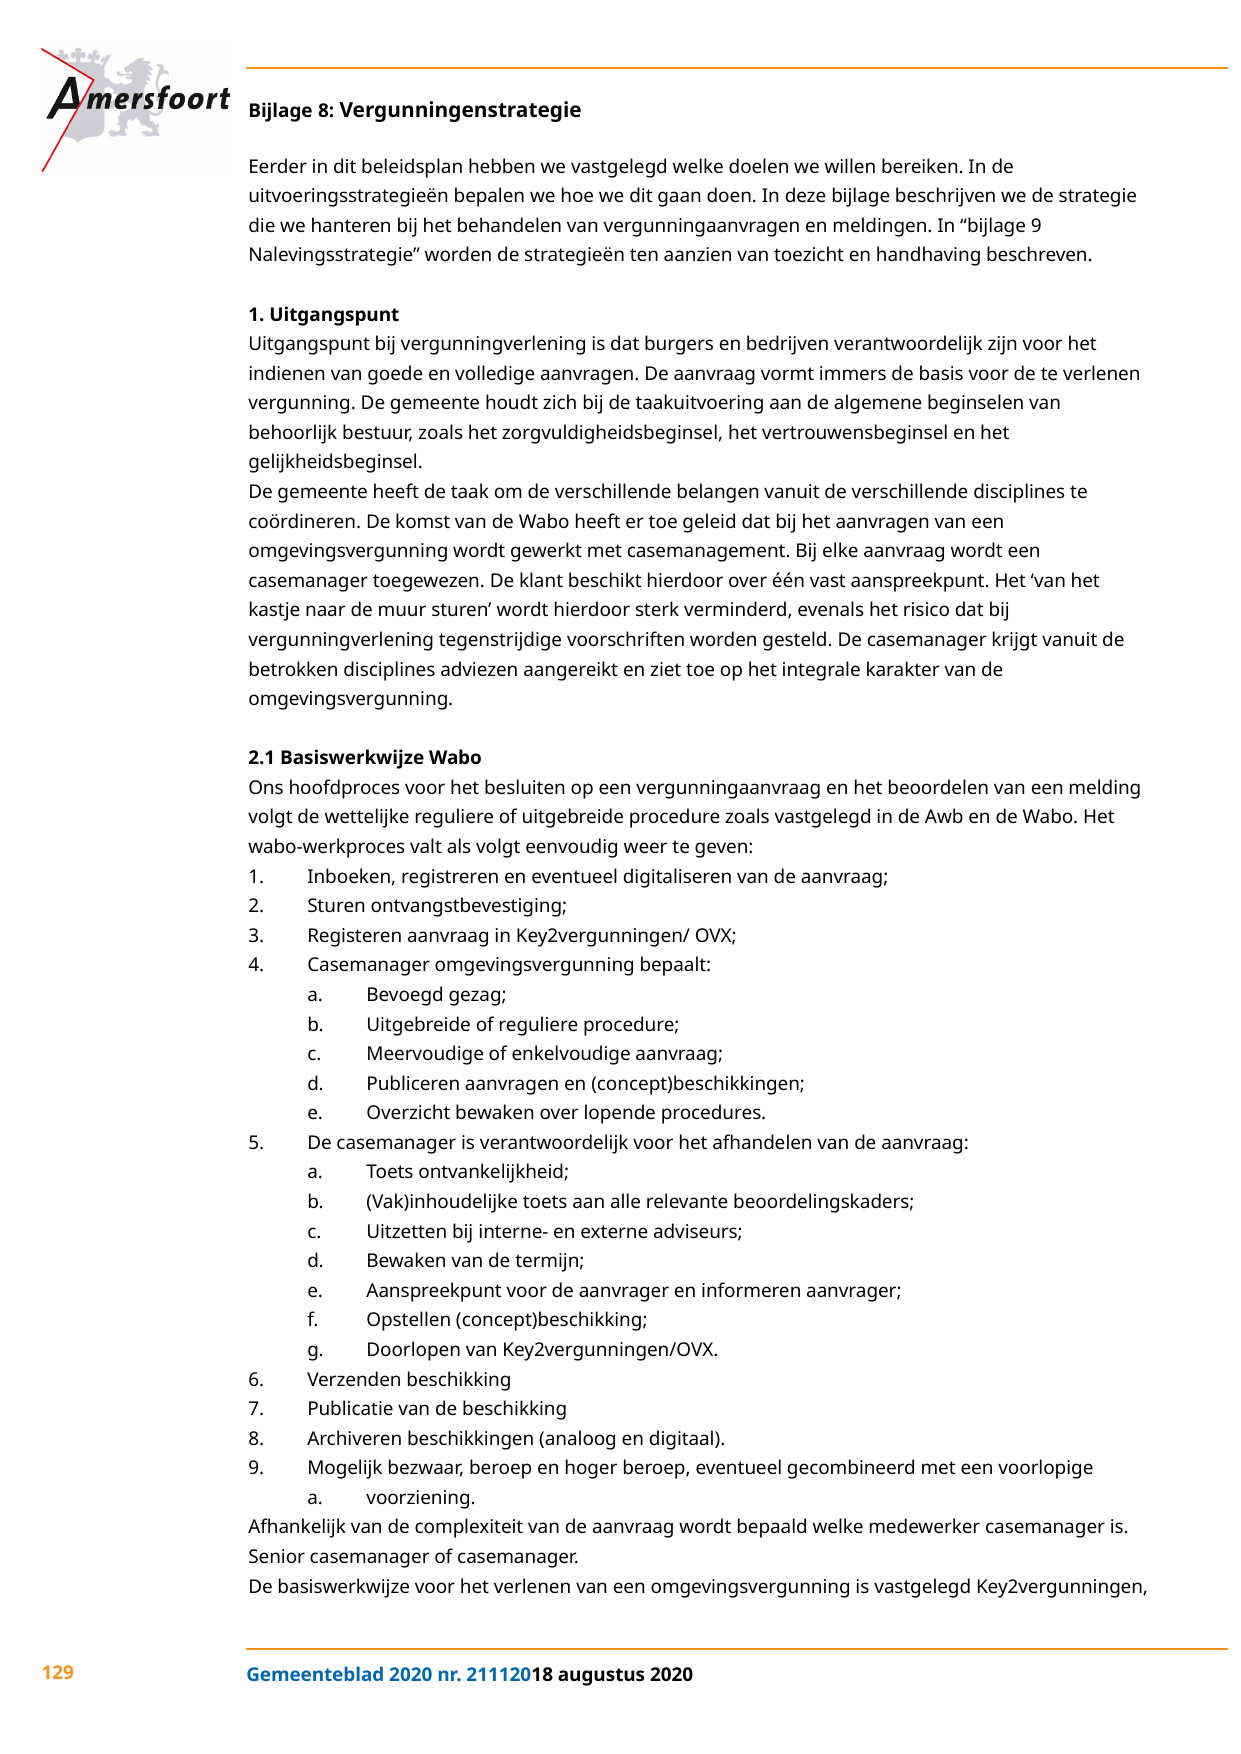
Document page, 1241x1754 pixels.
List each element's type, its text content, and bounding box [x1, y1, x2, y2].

list Registeren aanvraag in Key2vergunningen/ OVX; [248, 922, 1152, 948]
list Sturen ontvangstbevestiging; [248, 892, 1152, 918]
list Toets ontvankelijkheid; [307, 1159, 1152, 1184]
list Uitzetten bij interne- en externe adviseurs; [307, 1218, 1152, 1244]
list Doorlopen van Key2vergunningen/OVX. [307, 1336, 1152, 1362]
text Bijlage 8: Vergunningenstrategie [248, 95, 1152, 123]
text 2.1 Basiswerkwijze Wabo [248, 744, 1152, 770]
text Afhankelijk van de complexiteit van de aanvraag wordt bepaald welke medewerker casemanager is. Senior casemanager of casemanager. [248, 1514, 1152, 1569]
list (Vak)inhoudelijke toets aan alle relevante beoordelingskaders; [307, 1188, 1152, 1214]
list Overzicht bewaken over lopende procedures. [307, 1099, 1152, 1125]
list Uitgebreide of reguliere procedure; [307, 1011, 1152, 1037]
picture [41, 47, 231, 172]
text Uitgangspunt bij vergunningverlening is dat burgers en bedrijven verantwoordelijk zijn voor het indienen van goede en volledige aanvragen. De aanvraag vormt immers de basis voor de te verlenen vergunning. De gemeente houdt zich bij de taakuitvoering aan de algemene beginselen van behoorlijk bestuur, zoals het zorgvuldigheidsbeginsel, het vertrouwensbeginsel en het gelijkheidsbeginsel. [248, 330, 1152, 474]
list Publicatie van de beschikking [248, 1395, 1152, 1421]
list Meervoudige of enkelvoudige aanvraag; [307, 1040, 1152, 1066]
text 1. Uitgangspunt [248, 301, 1152, 327]
list Bewaken van de termijn; [307, 1247, 1152, 1273]
text Ons hoofdproces voor het besluiten op een vergunningaanvraag en het beoordelen van een melding volgt de wettelijke reguliere of uitgebreide procedure zoals vastgelegd in de Awb en de Wabo. Het wabo-werkproces valt als volgt eenvoudig weer te geven: [248, 774, 1152, 859]
list Casemanager omgevingsvergunning bepaalt: [248, 952, 1152, 977]
list Opstellen (concept)beschikking; [307, 1307, 1152, 1332]
text De basiswerkwijze voor het verlenen van een omgevingsvergunning is vastgelegd Key2vergunningen, [248, 1573, 1152, 1599]
list voorziening. [307, 1484, 1152, 1510]
list Bevoegd gezag; [307, 981, 1152, 1007]
list Inboeken, registreren en eventueel digitaliseren van de aanvraag; [248, 863, 1152, 889]
text De gemeente heeft de taak om de verschillende belangen vanuit de verschillende disciplines te coördineren. De komst van de Wabo heeft er toe geleid dat bij het aanvragen van een omgevingsvergunning wordt gewerkt met casemanagement. Bij elke aanvraag wordt een casemanager toegewezen. De klant beschikt hierdoor over één vast aanspreekpunt. Het ‘van het kastje naar de muur sturen’ wordt hierdoor sterk verminderd, evenals het risico dat bij vergunningverlening tegenstrijdige voorschriften worden gesteld. De casemanager krijgt vanuit de betrokken disciplines adviezen aangereikt en ziet toe op het integrale karakter van de omgevingsvergunning. [248, 478, 1152, 711]
list De casemanager is verantwoordelijk voor het afhandelen van de aanvraag: [248, 1129, 1152, 1155]
text Eerder in dit beleidsplan hebben we vastgelegd welke doelen we willen bereiken. In de uitvoeringsstrategieën bepalen we hoe we dit gaan doen. In deze bijlage beschrijven we de strategie die we hanteren bij het behandelen van vergunningaanvragen en meldingen. In “bijlage 9 Nalevingsstrategie” worden de strategieën ten aanzien van toezicht en handhaving beschreven. [248, 153, 1152, 267]
list Verzenden beschikking [248, 1366, 1152, 1392]
list Archiveren beschikkingen (analoog en digitaal). [248, 1425, 1152, 1451]
list Publiceren aanvragen en (concept)beschikkingen; [307, 1070, 1152, 1096]
list Mogelijk bezwaar, beroep en hoger beroep, eventueel gecombineerd met een voorlopige [248, 1454, 1152, 1480]
list Aanspreekpunt voor de aanvrager en informeren aanvrager; [307, 1277, 1152, 1303]
